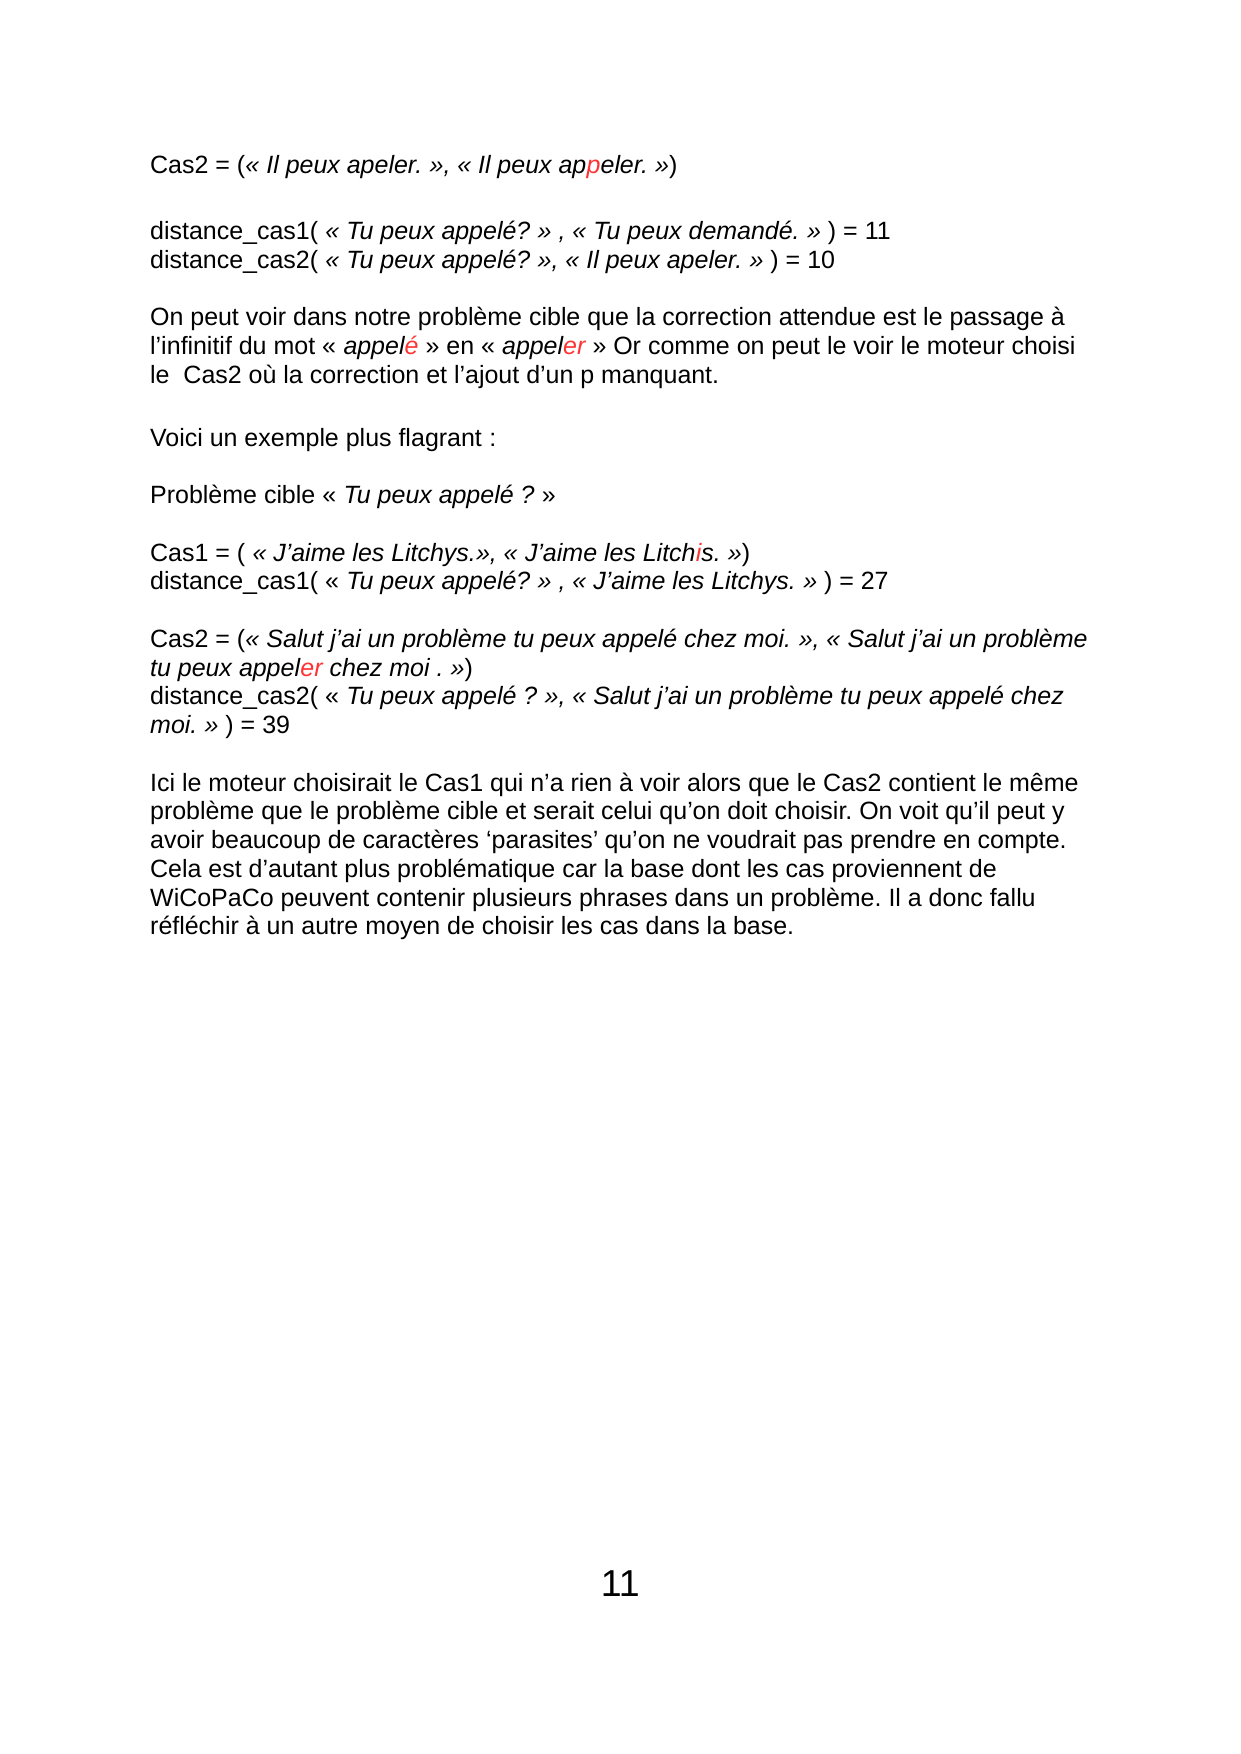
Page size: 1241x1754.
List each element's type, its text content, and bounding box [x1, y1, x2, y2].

text distance_cas2( « Tu peux appelé ? », « Salut j’ai un problème tu peux appelé chez moi. » ) = 39 [150, 681, 1090, 739]
text Cas1 = ( « J’aime les Litchys.», « J’aime les Litchis. ») [150, 538, 1090, 566]
text Problème cible « Tu peux appelé ? » [150, 480, 1090, 509]
text Cas2 = (« Salut j’ai un problème tu peux appelé chez moi. », « Salut j’ai un problème tu peux appeler chez moi . ») [150, 624, 1090, 681]
text Voici un exemple plus flagrant : [150, 423, 1090, 451]
text Ici le moteur choisirait le Cas1 qui n’a rien à voir alors que le Cas2 contient le même problème que le problème cible et serait celui qu’on doit choisir. On voit qu’il peut y avoir beaucoup de caractères ‘parasites’ qu’on ne voudrait pas prendre en compte. Cela est d’autant plus problématique car la base dont les cas proviennent de WiCoPaCo peuvent contenir plusieurs phrases dans un problème. Il a donc fallu réfléchir à un autre moyen de choisir les cas dans la base. [150, 768, 1090, 940]
text distance_cas1( « Tu peux appelé? » , « J’aime les Litchys. » ) = 27 [150, 566, 1090, 595]
text distance_cas2( « Tu peux appelé? », « Il peux apeler. » ) = 10 [150, 245, 1090, 273]
text Cas2 = (« Il peux apeler. », « Il peux appeler. ») [150, 150, 1090, 179]
text On peut voir dans notre problème cible que la correction attendue est le passage à l’infinitif du mot « appelé » en « appeler » Or comme on peut le voir le moteur choisi le Cas2 où la correction et l’ajout d’un p manquant. [150, 302, 1090, 388]
text distance_cas1( « Tu peux appelé? » , « Tu peux demandé. » ) = 11 [150, 216, 1090, 245]
